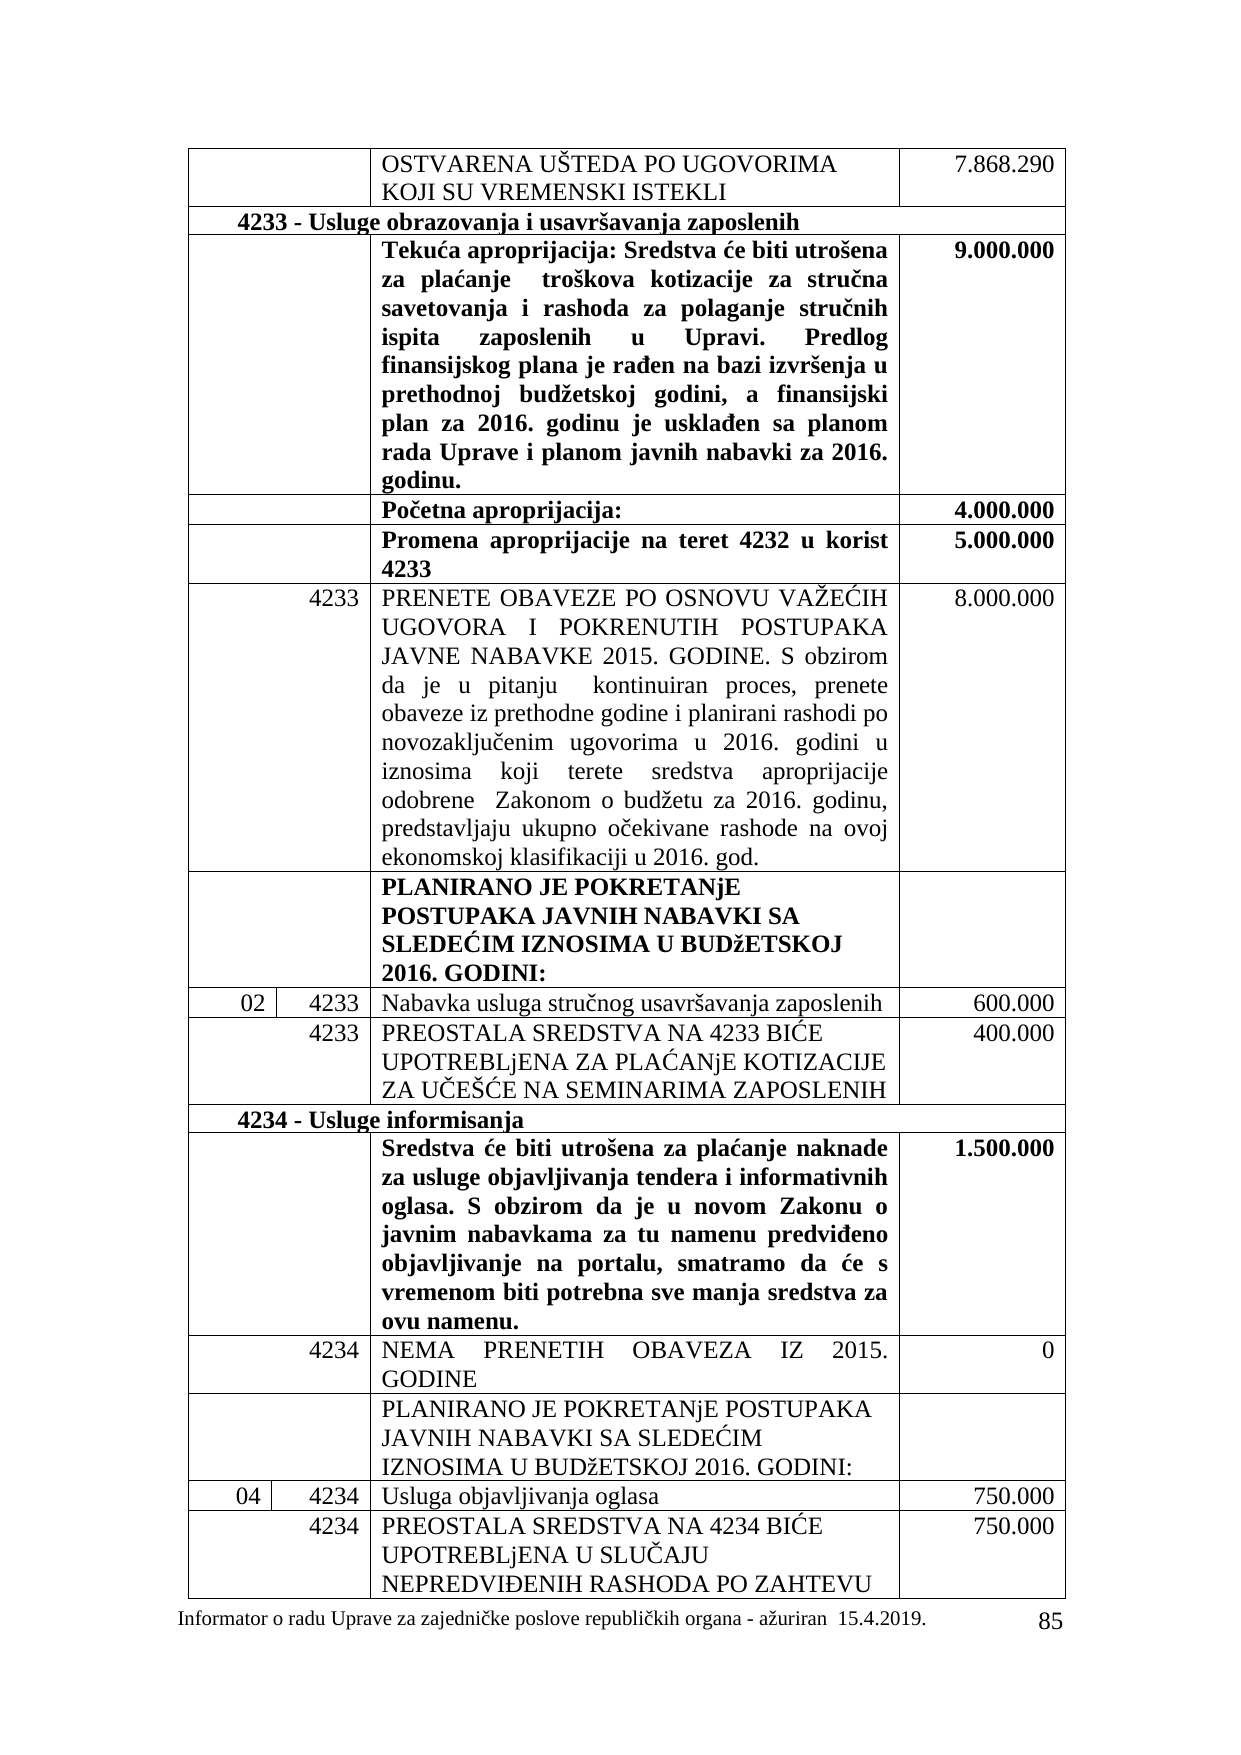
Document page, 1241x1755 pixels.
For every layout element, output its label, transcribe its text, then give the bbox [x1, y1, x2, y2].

table_cell 0 [900, 1336, 1065, 1393]
table_cell [189, 525, 370, 582]
table_cell 4234 [189, 1336, 370, 1393]
table_cell 4233 [277, 988, 370, 1017]
table_cell 4234 [272, 1481, 370, 1510]
table_cell PREOSTALA SREDSTVA NA 4234 BIĆE UPOTREBLjENA U SLUČAJU NEPREDVIĐENIH RASHODA PO ZAHTEVU [371, 1511, 899, 1597]
table_cell Usluga objavlјivanja oglasa [371, 1481, 899, 1510]
table_cell 9.000.000 [900, 235, 1065, 494]
table_cell 02 [189, 988, 276, 1017]
table_cell [189, 149, 370, 206]
table_cell 4.000.000 [900, 495, 1065, 524]
table_cell 4233 - Usluge obrazovanja i usavršavanja zaposlenih [189, 207, 1065, 234]
table_cell 4234 - Usluge informisanja [189, 1105, 1065, 1132]
table_cell Sredstva će biti utrošena za plaćanje naknade za usluge objavlјivanja tendera i informativnih oglasa. S obzirom da je u novom Zakonu o javnim nabavkama za tu namenu predviđeno objavlјivanje na portalu, smatramo da će s vremenom biti potrebna sve manja sredstva za ovu namenu. [371, 1133, 899, 1334]
table_cell PLANIRANO JE POKRETANјE POSTUPAKA JAVNIH NABAVKI SA SLEDEĆIM IZNOSIMA U BUDžETSKOJ 2016. GODINI: [371, 1394, 899, 1480]
table_cell Početna aproprijacija: [371, 495, 899, 524]
table_cell [189, 1394, 370, 1480]
table_cell OSTVARENA UŠTEDA PO UGOVORIMA KOJI SU VREMENSKI ISTEKLI [371, 149, 899, 206]
table_cell 1.500.000 [900, 1133, 1065, 1334]
table_cell Nabavka usluga stručnog usavršavanja zaposlenih [371, 988, 899, 1017]
table_cell 7.868.290 [900, 149, 1065, 206]
table_cell [189, 235, 370, 494]
table_cell [900, 1394, 1065, 1480]
table_cell [189, 1133, 370, 1334]
table_cell Tekuća aproprijacija: Sredstva će biti utrošena za plaćanje troškova kotizacije za stručna savetovanja i rashoda za polaganje stručnih ispita zaposlenih u Upravi. Predlog finansijskog plana je rađen na bazi izvršenja u prethodnoj budžetskoj godini, a finansijski plan za 2016. godinu je usklađen sa planom rada Uprave i planom javnih nabavki za 2016. godinu. [371, 235, 899, 494]
table_cell [189, 872, 370, 987]
table_cell 400.000 [900, 1018, 1065, 1104]
table_cell Promena aproprijacije na teret 4232 u korist 4233 [371, 525, 899, 582]
table_cell 4233 [189, 584, 370, 871]
table_cell [189, 495, 370, 524]
table_cell 4233 [189, 1018, 370, 1104]
table_cell PREOSTALA SREDSTVA NA 4233 BIĆE UPOTREBLjENA ZA PLAĆANјE KOTIZACIJE ZA UČEŠĆE NA SEMINARIMA ZAPOSLENIH [371, 1018, 899, 1104]
table_cell 750.000 [900, 1481, 1065, 1510]
table_cell 600.000 [900, 988, 1065, 1017]
table_cell PRENETE OBAVEZE PO OSNOVU VAŽEĆIH UGOVORA I POKRENUTIH POSTUPAKA JAVNE NABAVKE 2015. GODINE. S obzirom da je u pitanju kontinuiran proces, prenete obaveze iz prethodne godine i planirani rashodi po novozaklјučenim ugovorima u 2016. godini u iznosima koji terete sredstva aproprijacije odobrene Zakonom o budžetu za 2016. godinu, predstavlјaju ukupno očekivane rashode na ovoj ekonomskoj klasifikaciji u 2016. god. [371, 584, 899, 871]
table_cell 8.000.000 [900, 584, 1065, 871]
table_cell 750.000 [900, 1511, 1065, 1597]
table_cell [900, 872, 1065, 987]
table_cell PLANIRANO JE POKRETANјE POSTUPAKA JAVNIH NABAVKI SA SLEDEĆIM IZNOSIMA U BUDžETSKOJ 2016. GODINI: [371, 872, 899, 987]
table_cell NEMA PRENETIH OBAVEZA IZ 2015. GODINE [371, 1336, 899, 1393]
table_cell 04 [189, 1481, 271, 1510]
table_cell 5.000.000 [900, 525, 1065, 582]
table_cell 4234 [189, 1511, 370, 1597]
